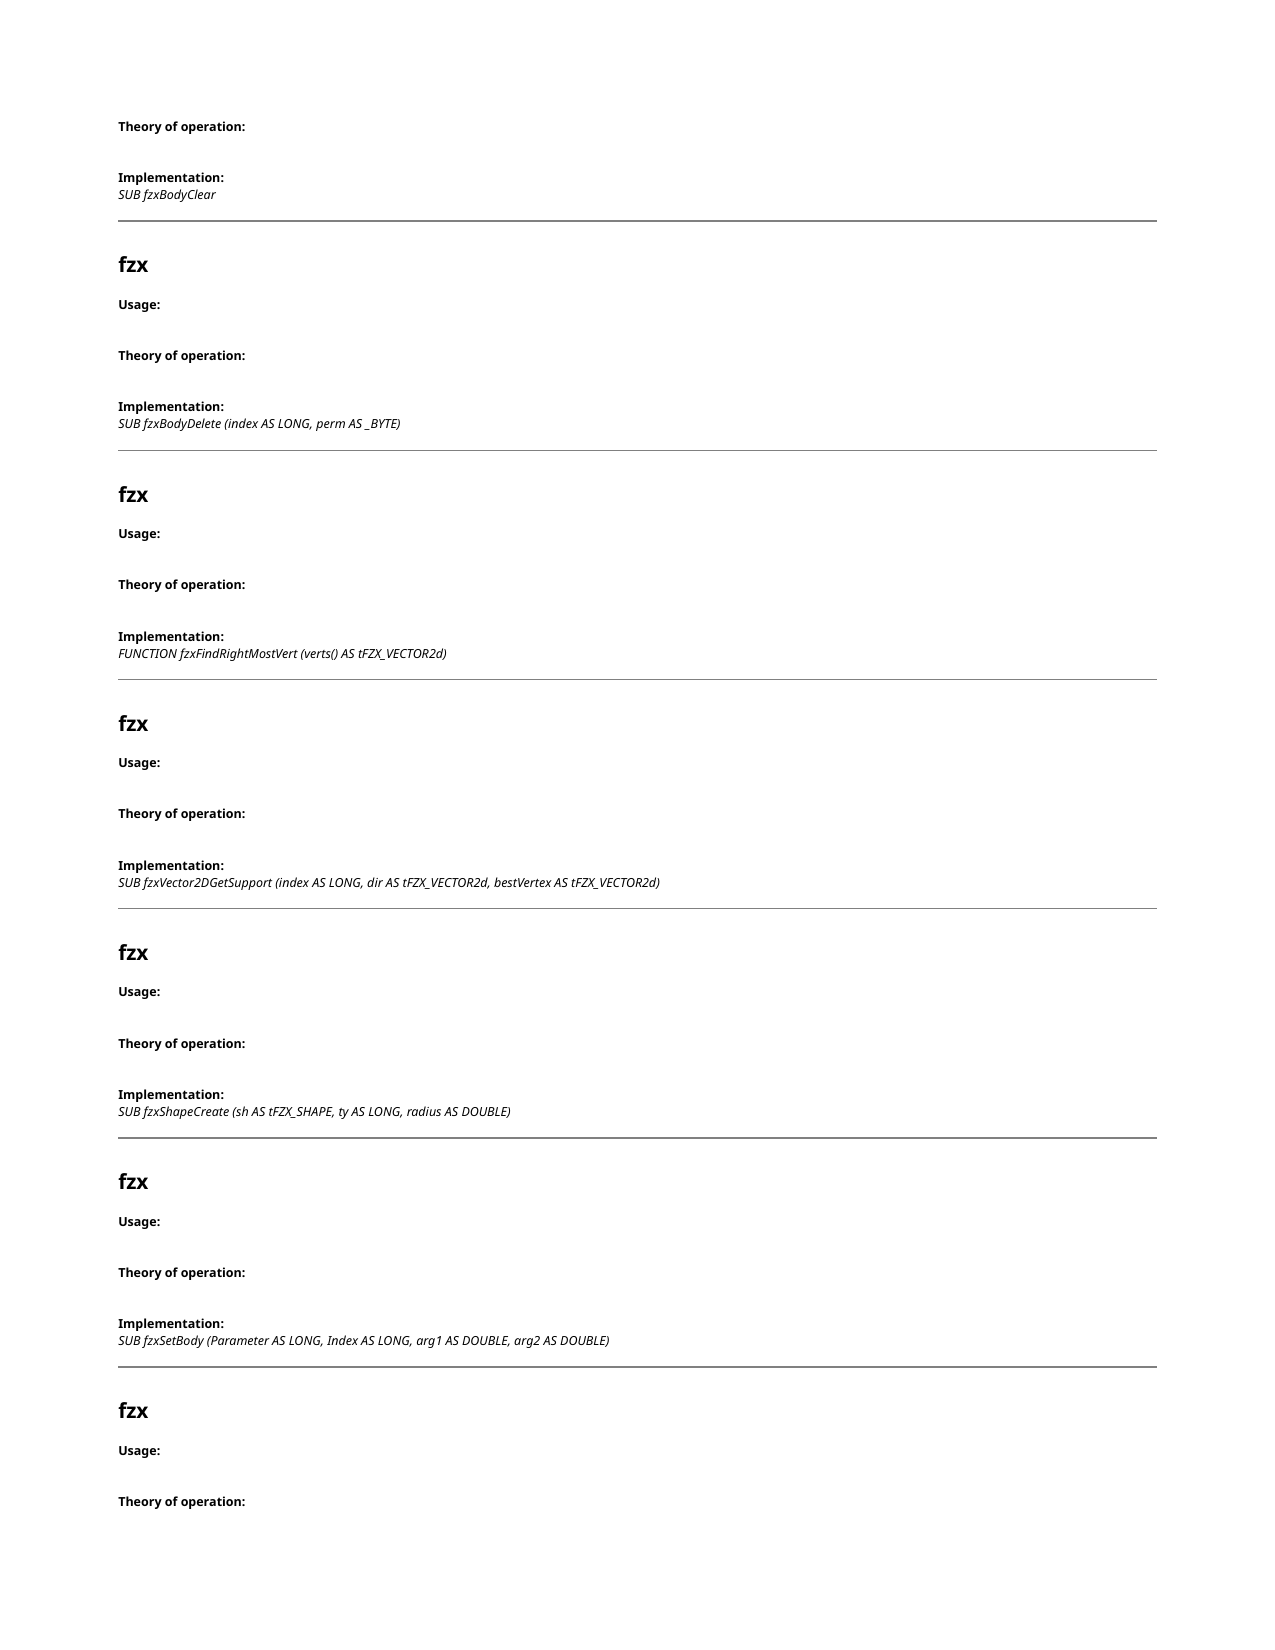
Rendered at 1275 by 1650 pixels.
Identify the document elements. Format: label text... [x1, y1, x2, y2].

text Implementation: [118, 857, 1157, 874]
text Theory of operation: [118, 1264, 1157, 1281]
text FUNCTION fzxFindRightMostVert (verts() AS tFZX_VECTOR2d) [118, 645, 1157, 662]
text Usage: [118, 1442, 1157, 1459]
text Theory of operation: [118, 576, 1157, 593]
text SUB fzxBodyClear [118, 186, 1157, 203]
text Implementation: [118, 398, 1157, 416]
text Implementation: [118, 1315, 1157, 1332]
text SUB fzxSetBody (Parameter AS LONG, Index AS LONG, arg1 AS DOUBLE, arg2 AS DOUBLE) [118, 1332, 1157, 1349]
text Usage: [118, 525, 1157, 542]
text SUB fzxVector2DGetSupport (index AS LONG, dir AS tFZX_VECTOR2d, bestVertex AS tFZX_VECTOR2d) [118, 874, 1157, 891]
text SUB fzxShapeCreate (sh AS tFZX_SHAPE, ty AS LONG, radius AS DOUBLE) [118, 1103, 1157, 1120]
text Theory of operation: [118, 1035, 1157, 1052]
text Usage: [118, 983, 1157, 1001]
text fzx [118, 938, 1157, 966]
text SUB fzxBodyDelete (index AS LONG, perm AS _BYTE) [118, 416, 1157, 433]
text Usage: [118, 1213, 1157, 1230]
text Theory of operation: [118, 347, 1157, 364]
text Theory of operation: [118, 118, 1157, 135]
text fzx [118, 709, 1157, 737]
text fzx [118, 1167, 1157, 1196]
text Implementation: [118, 1086, 1157, 1103]
text fzx [118, 1396, 1157, 1425]
text Implementation: [118, 169, 1157, 186]
text Usage: [118, 296, 1157, 313]
text Usage: [118, 754, 1157, 771]
text fzx [118, 251, 1157, 279]
text Theory of operation: [118, 1493, 1157, 1510]
text fzx [118, 480, 1157, 508]
text Implementation: [118, 628, 1157, 645]
text Theory of operation: [118, 806, 1157, 823]
